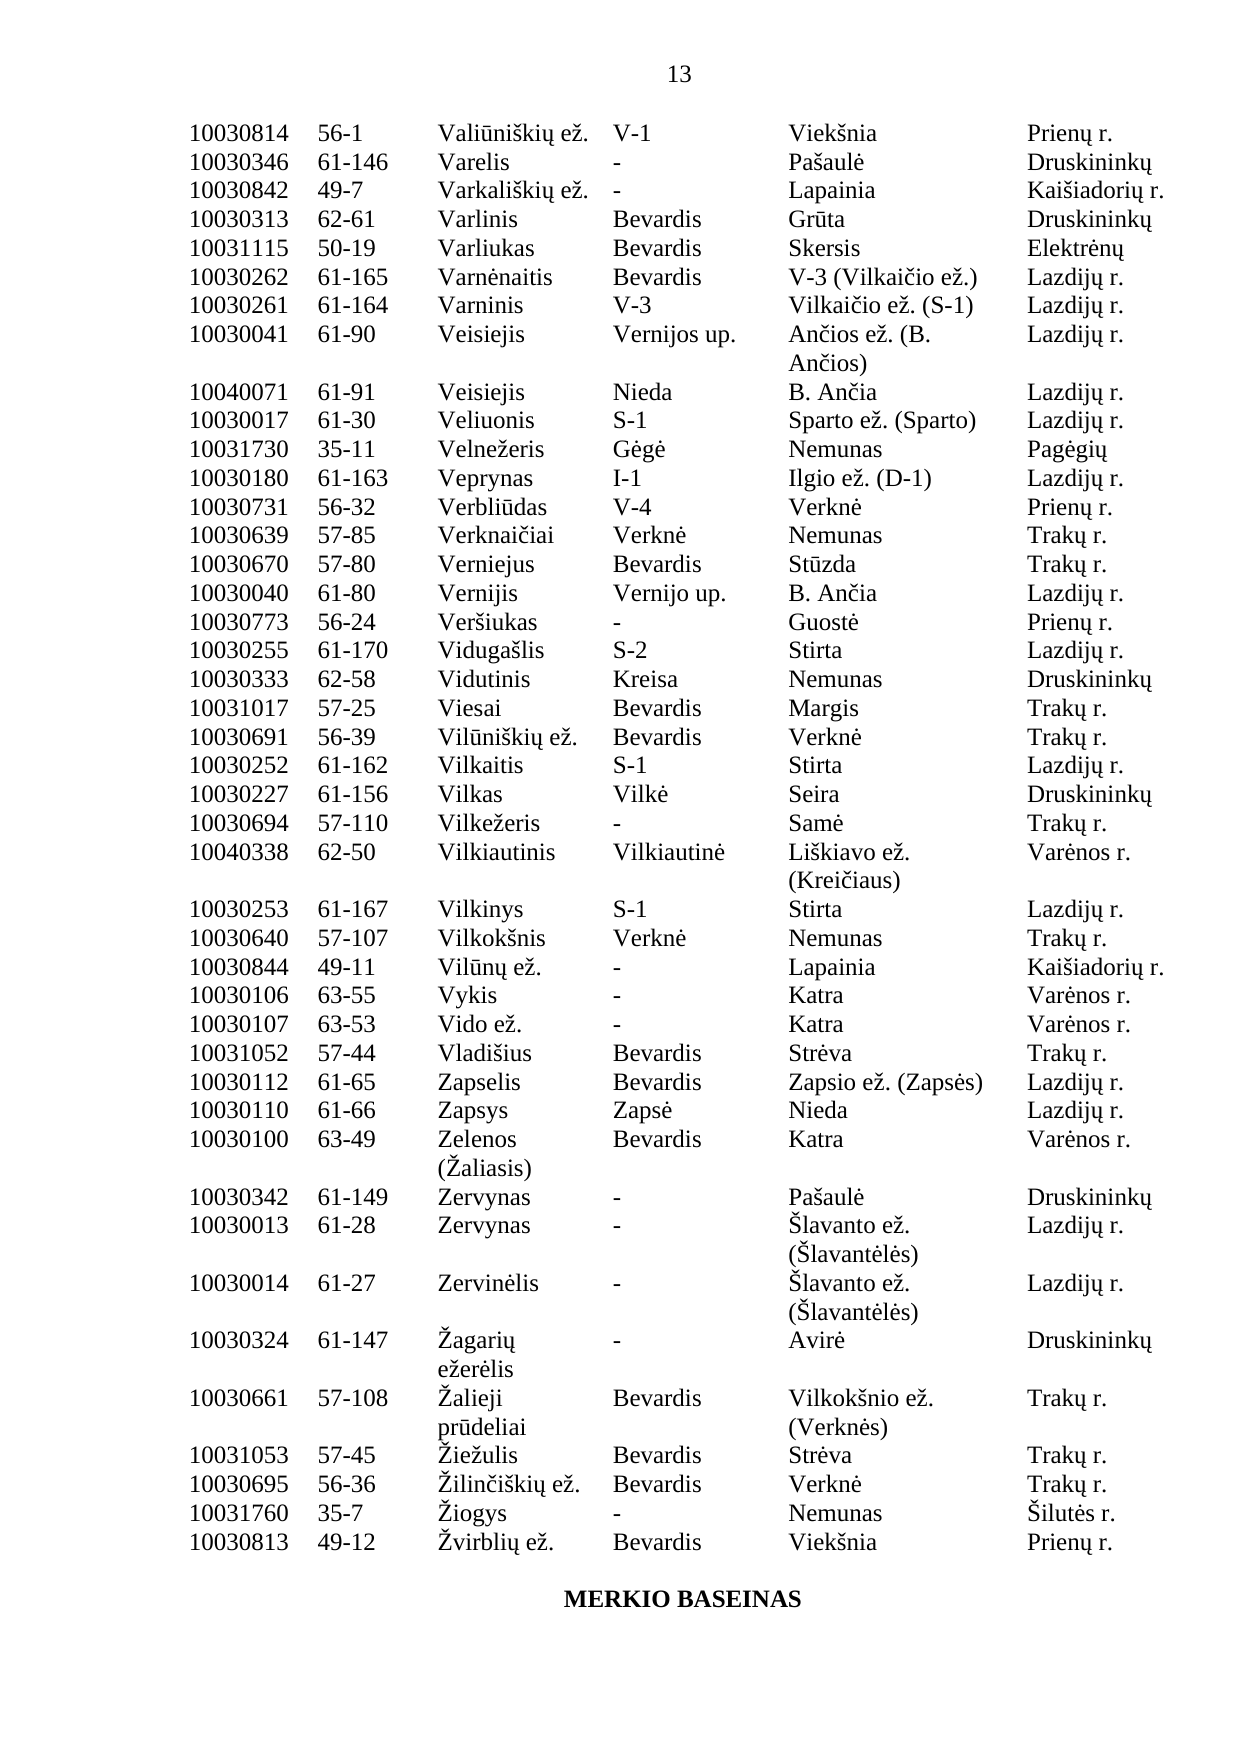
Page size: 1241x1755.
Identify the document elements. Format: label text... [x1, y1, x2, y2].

table_cell 10030227 [177, 779, 306, 808]
table_cell 10030313 [177, 204, 306, 233]
table_cell Vilkežeris [426, 808, 601, 837]
table_cell Lazdijų r. [1016, 1211, 1188, 1268]
table_cell 49-7 [306, 176, 426, 204]
table_cell Lazdijų r. [1016, 636, 1188, 664]
table_cell 10030100 [177, 1124, 306, 1182]
table_cell Nemunas [777, 923, 1016, 952]
table_cell Veisiejis [426, 377, 601, 406]
table_cell Vladišius [426, 1038, 601, 1067]
table_cell Katra [777, 981, 1016, 1009]
table_cell S-1 [601, 751, 777, 779]
table_cell Strėva [777, 1038, 1016, 1067]
table_cell Žvirblių ež. [426, 1527, 601, 1556]
table_cell 35-11 [306, 434, 426, 463]
table_cell Varlinis [426, 204, 601, 233]
table_cell 10030773 [177, 607, 306, 636]
table_cell Prienų r. [1016, 607, 1188, 636]
table_cell Skersis [777, 233, 1016, 262]
table_cell 61-90 [306, 319, 426, 377]
table_cell Avirė [777, 1326, 1016, 1383]
table_cell Varėnos r. [1016, 1009, 1188, 1038]
table_cell Katra [777, 1124, 1016, 1182]
table_cell Bevardis [601, 722, 777, 751]
table_cell 56-39 [306, 722, 426, 751]
table_cell Vilkas [426, 779, 601, 808]
table_cell Vido ež. [426, 1009, 601, 1038]
table_cell - [601, 808, 777, 837]
table_cell Prienų r. [1016, 118, 1188, 147]
table_cell 57-45 [306, 1441, 426, 1469]
table_cell - [601, 1211, 777, 1268]
table_cell 62-50 [306, 837, 426, 894]
table_cell Verknė [777, 1469, 1016, 1498]
table_cell Zapsio ež. (Zapsės) [777, 1067, 1016, 1096]
table_cell Žagarių ežerėlis [426, 1326, 601, 1383]
table_cell Merkio baseinas [177, 1584, 1188, 1613]
table_cell Druskininkų [1016, 1326, 1188, 1383]
table_cell Vidugašlis [426, 636, 601, 664]
table_cell Druskininkų [1016, 1182, 1188, 1211]
table_cell 57-110 [306, 808, 426, 837]
table_cell 10030346 [177, 147, 306, 176]
table_cell Zapselis [426, 1067, 601, 1096]
table_cell [426, 1556, 601, 1584]
table_cell Varėnos r. [1016, 981, 1188, 1009]
table_cell - [601, 1268, 777, 1326]
table_cell Žiežulis [426, 1441, 601, 1469]
table_cell 50-19 [306, 233, 426, 262]
table_cell Žalieji prūdeliai [426, 1383, 601, 1441]
table_cell Zelenos (Žaliasis) [426, 1124, 601, 1182]
table_cell 10030691 [177, 722, 306, 751]
table_cell Nieda [601, 377, 777, 406]
table_cell Varninis [426, 291, 601, 319]
table_cell 61-28 [306, 1211, 426, 1268]
table_cell Trakų r. [1016, 549, 1188, 578]
table_cell Druskininkų [1016, 664, 1188, 693]
table_cell Nieda [777, 1096, 1016, 1124]
table_cell Trakų r. [1016, 1383, 1188, 1441]
table_cell 10030639 [177, 521, 306, 549]
table_cell 10040338 [177, 837, 306, 894]
table_cell Veliuonis [426, 406, 601, 434]
table_cell [306, 1556, 426, 1584]
table_cell - [601, 607, 777, 636]
table_cell Verbliūdas [426, 492, 601, 521]
table_cell Zervynas [426, 1211, 601, 1268]
table_cell 61-91 [306, 377, 426, 406]
table_cell Viesai [426, 693, 601, 722]
table_cell Lapainia [777, 952, 1016, 981]
table_cell 61-27 [306, 1268, 426, 1326]
table_cell Vykis [426, 981, 601, 1009]
table_cell Katra [777, 1009, 1016, 1038]
table_cell [177, 1556, 306, 1584]
table_cell Kaišiadorių r. [1016, 176, 1188, 204]
table_cell S-1 [601, 406, 777, 434]
table_cell B. Ančia [777, 377, 1016, 406]
table_cell Samė [777, 808, 1016, 837]
table_cell Ančios ež. (B. Ančios) [777, 319, 1016, 377]
table_cell 57-85 [306, 521, 426, 549]
table_cell 10030112 [177, 1067, 306, 1096]
table_cell Varelis [426, 147, 601, 176]
table_cell 62-61 [306, 204, 426, 233]
table_cell 61-146 [306, 147, 426, 176]
table_cell Verknė [777, 722, 1016, 751]
table_cell 10030694 [177, 808, 306, 837]
table_cell Verknė [777, 492, 1016, 521]
table_cell 10030813 [177, 1527, 306, 1556]
table_cell Vilkaitis [426, 751, 601, 779]
table_cell 10031017 [177, 693, 306, 722]
table_cell 10031052 [177, 1038, 306, 1067]
table_cell Viekšnia [777, 1527, 1016, 1556]
table_cell Bevardis [601, 262, 777, 291]
table_cell 57-107 [306, 923, 426, 952]
table_cell 10031760 [177, 1498, 306, 1527]
table_cell Druskininkų [1016, 147, 1188, 176]
table_cell Lazdijų r. [1016, 894, 1188, 923]
table_cell Lazdijų r. [1016, 1096, 1188, 1124]
table_cell 10030110 [177, 1096, 306, 1124]
table_cell 63-55 [306, 981, 426, 1009]
table_cell [1016, 1556, 1188, 1584]
table_cell 61-164 [306, 291, 426, 319]
table_cell 10030040 [177, 578, 306, 607]
table_cell Prienų r. [1016, 492, 1188, 521]
table_cell Bevardis [601, 1441, 777, 1469]
table_cell 10030333 [177, 664, 306, 693]
table_cell Varnėnaitis [426, 262, 601, 291]
table_cell - [601, 1498, 777, 1527]
table_cell Lazdijų r. [1016, 319, 1188, 377]
table_cell Lazdijų r. [1016, 463, 1188, 492]
table_cell Žilinčiškių ež. [426, 1469, 601, 1498]
table_cell 61-170 [306, 636, 426, 664]
table_cell 10030661 [177, 1383, 306, 1441]
table_cell 61-165 [306, 262, 426, 291]
table_cell 63-53 [306, 1009, 426, 1038]
table_cell S-2 [601, 636, 777, 664]
table_cell 35-7 [306, 1498, 426, 1527]
table_cell 49-12 [306, 1527, 426, 1556]
table_cell - [601, 1182, 777, 1211]
table_cell Varkališkių ež. [426, 176, 601, 204]
table_cell 10030731 [177, 492, 306, 521]
table_cell Stūzda [777, 549, 1016, 578]
table_cell 61-162 [306, 751, 426, 779]
table_cell S-1 [601, 894, 777, 923]
table_cell Šlavanto ež. (Šlavantėlės) [777, 1211, 1016, 1268]
table_cell 56-1 [306, 118, 426, 147]
table_cell Velnežeris [426, 434, 601, 463]
table_cell Vernijos up. [601, 319, 777, 377]
table_cell - [601, 1326, 777, 1383]
table_cell [601, 1556, 777, 1584]
table_cell Žiogys [426, 1498, 601, 1527]
table_cell 10030017 [177, 406, 306, 434]
table_cell Vilkinys [426, 894, 601, 923]
table_cell Viekšnia [777, 118, 1016, 147]
table_cell 10030342 [177, 1182, 306, 1211]
table_cell Lazdijų r. [1016, 751, 1188, 779]
table_cell Trakų r. [1016, 1441, 1188, 1469]
table_cell Veprynas [426, 463, 601, 492]
table_cell 10030255 [177, 636, 306, 664]
table_cell 61-163 [306, 463, 426, 492]
table_cell 49-11 [306, 952, 426, 981]
table_cell - [601, 981, 777, 1009]
table_cell - [601, 952, 777, 981]
table_cell 63-49 [306, 1124, 426, 1182]
table_cell Vilkaičio ež. (S-1) [777, 291, 1016, 319]
table_cell 61-147 [306, 1326, 426, 1383]
table_cell Vilūnų ež. [426, 952, 601, 981]
table_cell Elektrėnų [1016, 233, 1188, 262]
table_cell Vilkokšnio ež. (Verknės) [777, 1383, 1016, 1441]
table_cell Verniejus [426, 549, 601, 578]
table_cell Stirta [777, 751, 1016, 779]
table_cell Verknė [601, 521, 777, 549]
table_cell V-1 [601, 118, 777, 147]
table_cell 61-30 [306, 406, 426, 434]
table_cell Nemunas [777, 521, 1016, 549]
table_cell 10030261 [177, 291, 306, 319]
table_cell Zapsys [426, 1096, 601, 1124]
table_cell Bevardis [601, 693, 777, 722]
table_cell Druskininkų [1016, 204, 1188, 233]
table_cell Seira [777, 779, 1016, 808]
table_cell Trakų r. [1016, 1038, 1188, 1067]
table_cell Lazdijų r. [1016, 377, 1188, 406]
table_cell 57-25 [306, 693, 426, 722]
table_cell Stirta [777, 894, 1016, 923]
table_cell Zervinėlis [426, 1268, 601, 1326]
table_cell 10030670 [177, 549, 306, 578]
table_cell 10040071 [177, 377, 306, 406]
table_cell Šilutės r. [1016, 1498, 1188, 1527]
table_cell Verknaičiai [426, 521, 601, 549]
table_cell 10031053 [177, 1441, 306, 1469]
table_cell Verknė [601, 923, 777, 952]
table_cell Bevardis [601, 1067, 777, 1096]
table_cell 57-80 [306, 549, 426, 578]
table_cell Prienų r. [1016, 1527, 1188, 1556]
table_cell Vilkė [601, 779, 777, 808]
table_cell 56-24 [306, 607, 426, 636]
table_cell 57-108 [306, 1383, 426, 1441]
table_cell Vernijis [426, 578, 601, 607]
table_cell Pašaulė [777, 147, 1016, 176]
table_cell Veršiukas [426, 607, 601, 636]
table_cell Vidutinis [426, 664, 601, 693]
table_cell Šlavanto ež. (Šlavantėlės) [777, 1268, 1016, 1326]
table_cell 10030013 [177, 1211, 306, 1268]
table_cell 56-32 [306, 492, 426, 521]
table_cell Liškiavo ež. (Kreičiaus) [777, 837, 1016, 894]
table_cell Valiūniškių ež. [426, 118, 601, 147]
table_cell 62-58 [306, 664, 426, 693]
table_cell 10030695 [177, 1469, 306, 1498]
table_cell Nemunas [777, 1498, 1016, 1527]
table_cell - [601, 147, 777, 176]
table_cell Varliukas [426, 233, 601, 262]
table_cell Bevardis [601, 549, 777, 578]
table_cell 10030180 [177, 463, 306, 492]
table_cell Trakų r. [1016, 521, 1188, 549]
table_cell Bevardis [601, 1527, 777, 1556]
table_cell Bevardis [601, 233, 777, 262]
table_cell 10030844 [177, 952, 306, 981]
table_cell V-3 [601, 291, 777, 319]
table_cell Zervynas [426, 1182, 601, 1211]
table_cell Lazdijų r. [1016, 1268, 1188, 1326]
table_cell Guostė [777, 607, 1016, 636]
table_cell 61-149 [306, 1182, 426, 1211]
table_cell 10030814 [177, 118, 306, 147]
table_cell V-3 (Vilkaičio ež.) [777, 262, 1016, 291]
table_cell Nemunas [777, 664, 1016, 693]
table_cell Trakų r. [1016, 923, 1188, 952]
table_cell Trakų r. [1016, 808, 1188, 837]
table_cell Lapainia [777, 176, 1016, 204]
table_cell Lazdijų r. [1016, 406, 1188, 434]
table_cell Zapsė [601, 1096, 777, 1124]
table_cell Ilgio ež. (D-1) [777, 463, 1016, 492]
table_cell 61-80 [306, 578, 426, 607]
table_cell Bevardis [601, 1038, 777, 1067]
table_cell 10030252 [177, 751, 306, 779]
table_cell 10030253 [177, 894, 306, 923]
table_cell 10031115 [177, 233, 306, 262]
table_cell Druskininkų [1016, 779, 1188, 808]
table_cell Bevardis [601, 1383, 777, 1441]
table_cell B. Ančia [777, 578, 1016, 607]
table_cell Pagėgių [1016, 434, 1188, 463]
table_cell Lazdijų r. [1016, 1067, 1188, 1096]
table_cell I-1 [601, 463, 777, 492]
table_cell 10031730 [177, 434, 306, 463]
table_cell V-4 [601, 492, 777, 521]
table_cell Varėnos r. [1016, 837, 1188, 894]
table_cell 61-66 [306, 1096, 426, 1124]
table_cell - [601, 176, 777, 204]
table_cell Vilkiautinė [601, 837, 777, 894]
table_cell Lazdijų r. [1016, 291, 1188, 319]
table_cell Kreisa [601, 664, 777, 693]
table_cell Grūta [777, 204, 1016, 233]
table_cell Bevardis [601, 1469, 777, 1498]
table_cell 61-167 [306, 894, 426, 923]
table_cell Trakų r. [1016, 722, 1188, 751]
table_cell Strėva [777, 1441, 1016, 1469]
table_cell Vilkiautinis [426, 837, 601, 894]
table_cell [777, 1556, 1016, 1584]
table_cell Gėgė [601, 434, 777, 463]
table_cell 10030262 [177, 262, 306, 291]
table_cell 56-36 [306, 1469, 426, 1498]
table_cell - [601, 1009, 777, 1038]
table_cell Trakų r. [1016, 1469, 1188, 1498]
table_cell 10030014 [177, 1268, 306, 1326]
table_cell 10030640 [177, 923, 306, 952]
table_cell 10030106 [177, 981, 306, 1009]
table_cell Nemunas [777, 434, 1016, 463]
table_cell 61-65 [306, 1067, 426, 1096]
table_cell 10030041 [177, 319, 306, 377]
table_cell Lazdijų r. [1016, 578, 1188, 607]
table_cell Margis [777, 693, 1016, 722]
table_cell 10030107 [177, 1009, 306, 1038]
table_cell Pašaulė [777, 1182, 1016, 1211]
table_cell Vilūniškių ež. [426, 722, 601, 751]
table_cell Vernijo up. [601, 578, 777, 607]
table_cell 61-156 [306, 779, 426, 808]
table_cell 10030324 [177, 1326, 306, 1383]
table_cell 10030842 [177, 176, 306, 204]
table_cell Vilkokšnis [426, 923, 601, 952]
table_cell Stirta [777, 636, 1016, 664]
table_cell Lazdijų r. [1016, 262, 1188, 291]
table_cell Sparto ež. (Sparto) [777, 406, 1016, 434]
table_cell Bevardis [601, 204, 777, 233]
table_cell Varėnos r. [1016, 1124, 1188, 1182]
table_cell 57-44 [306, 1038, 426, 1067]
table_cell Kaišiadorių r. [1016, 952, 1188, 981]
table_cell Trakų r. [1016, 693, 1188, 722]
table_cell Veisiejis [426, 319, 601, 377]
table_cell Bevardis [601, 1124, 777, 1182]
